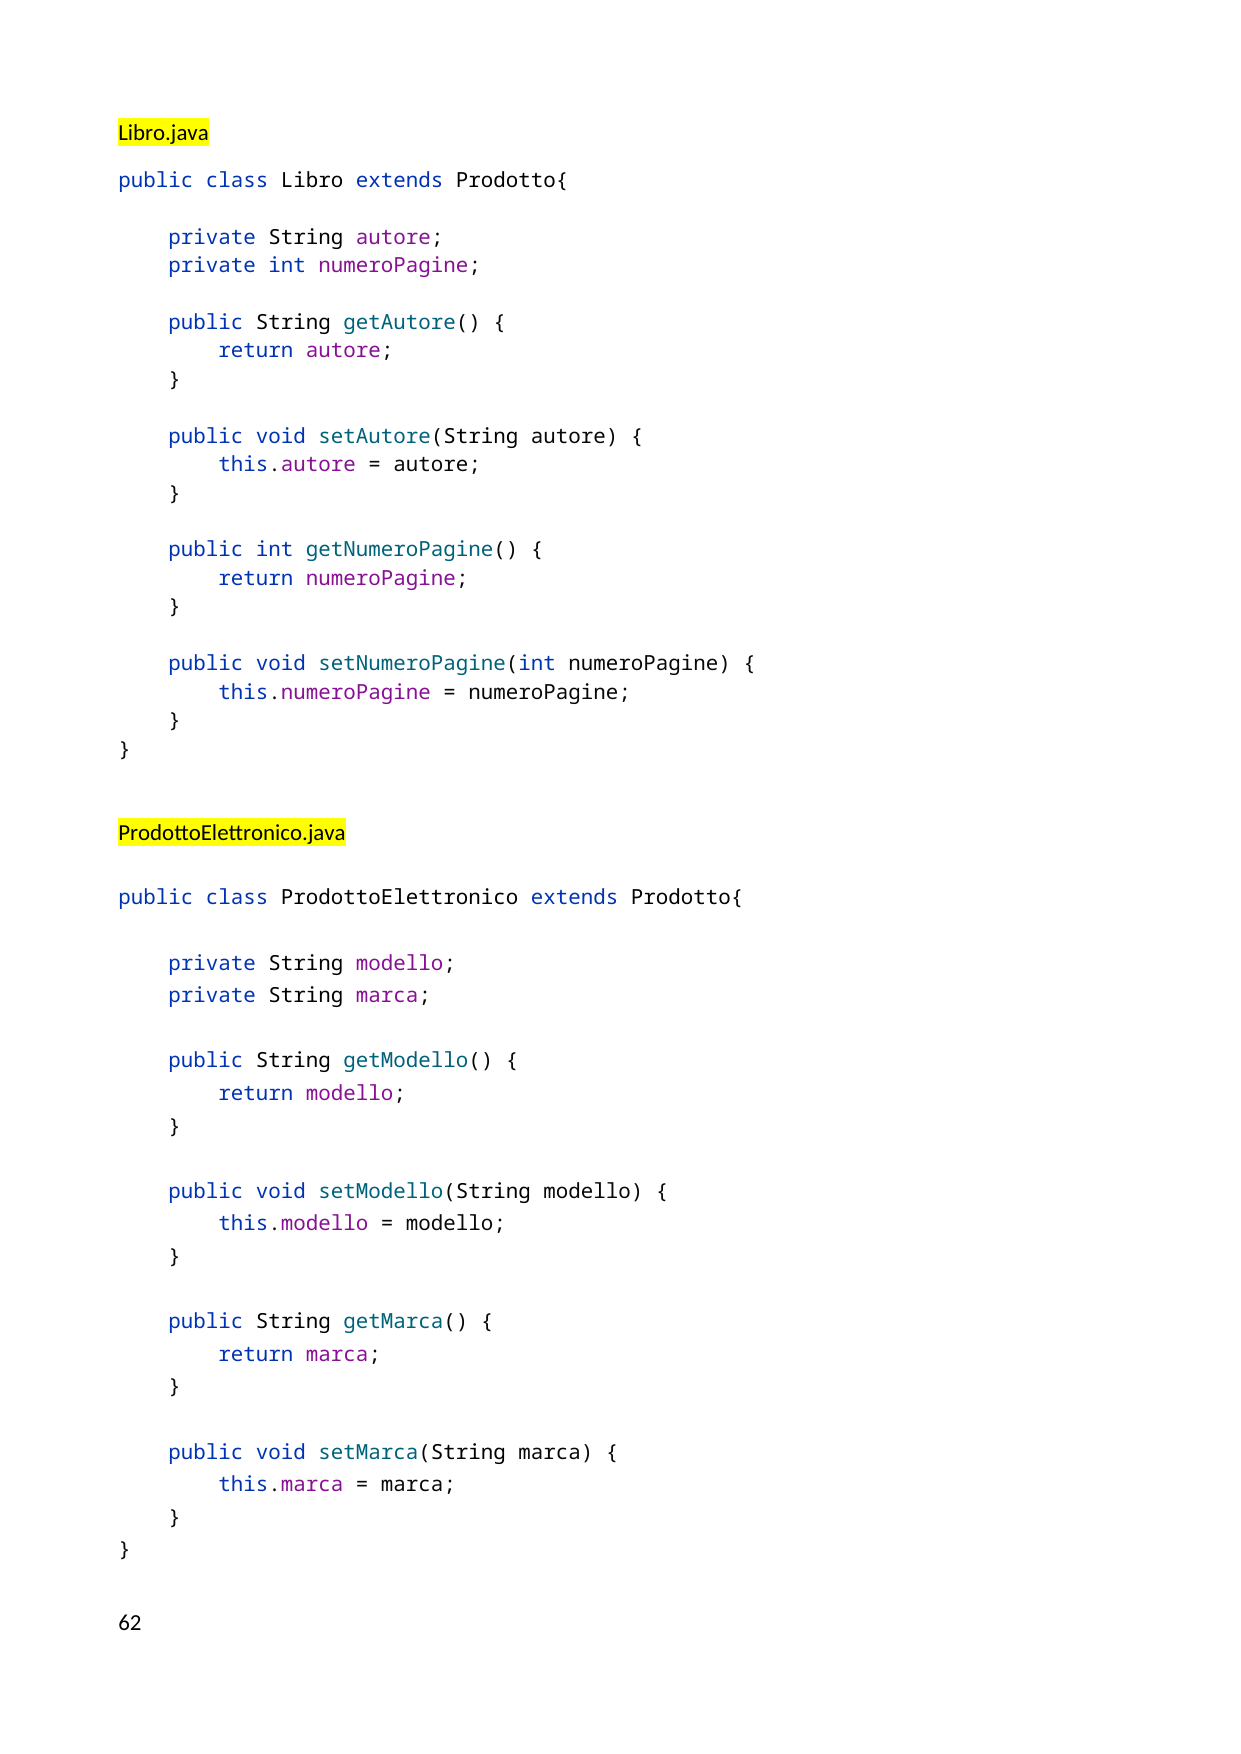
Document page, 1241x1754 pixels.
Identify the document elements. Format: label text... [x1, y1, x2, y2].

text ProdottoElettronico.java public class ProdottoElettronico extends Prodotto{ private String modello; private String marca; public String getModello() { return modello; } public void setModello(String modello) { this.modello = modello; } public String getMarca() { return marca; } public void setMarca(String marca) { this.marca = marca; } } [118, 818, 1122, 1563]
text public class Libro extends Prodotto{ private String autore; private int numeroPagine; public String getAutore() { return autore; } public void setAutore(String autore) { this.autore = autore; } public int getNumeroPagine() { return numeroPagine; } public void setNumeroPagine(int numeroPagine) { this.numeroPagine = numeroPagine; } } [118, 165, 1122, 762]
text Libro.java [118, 118, 1122, 146]
